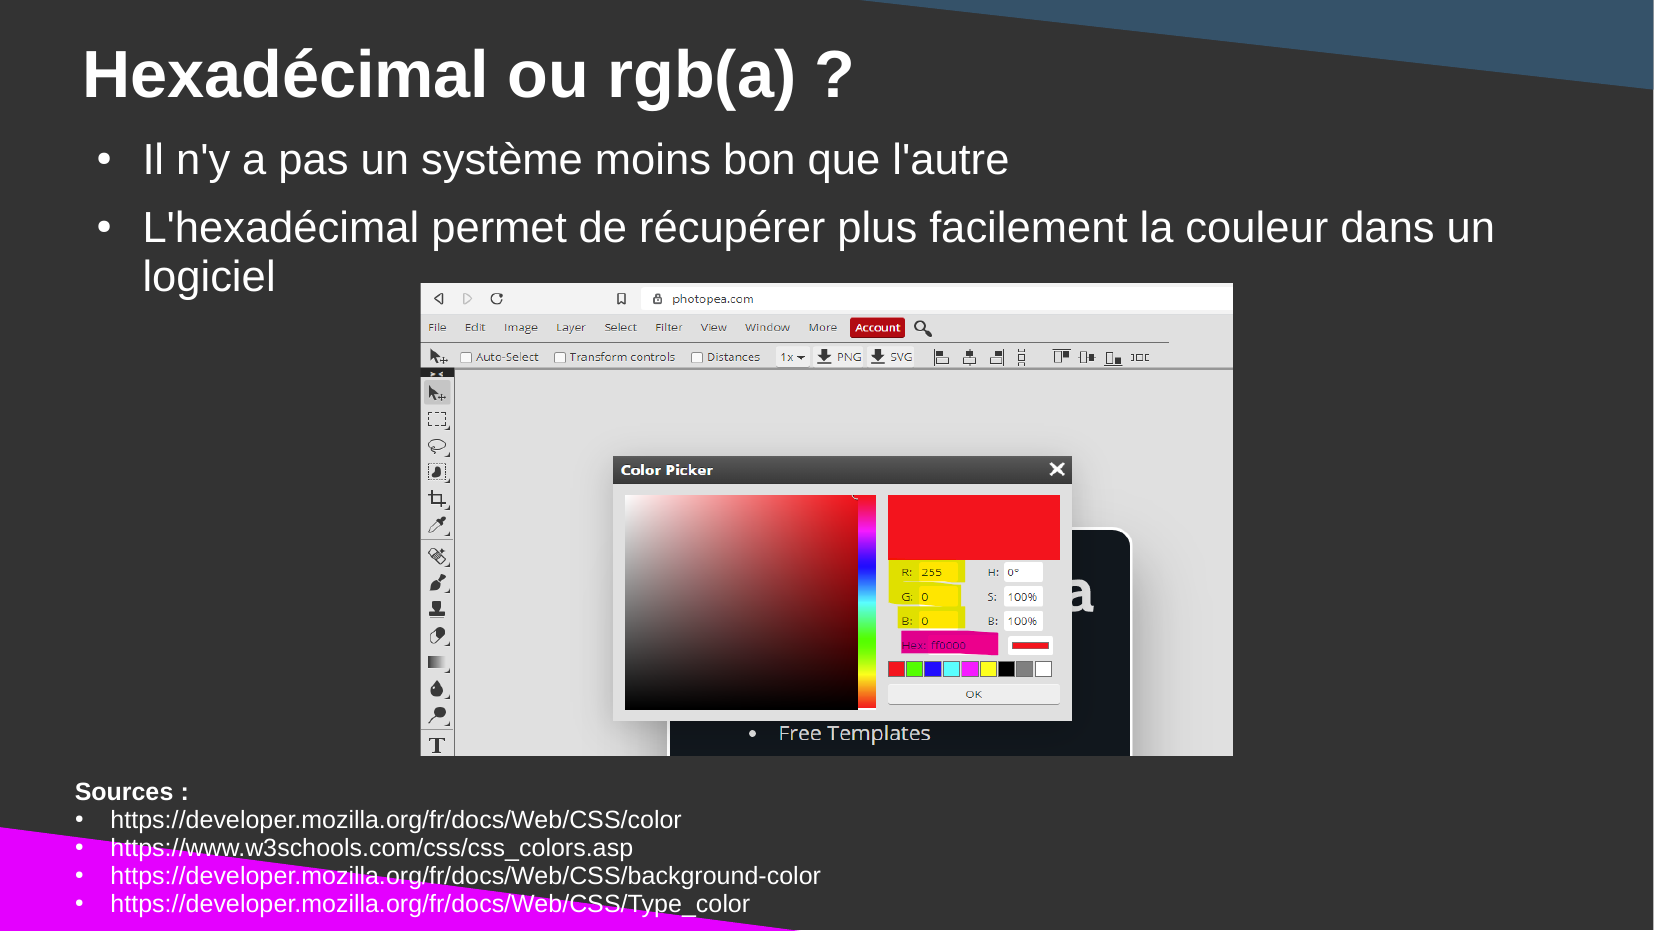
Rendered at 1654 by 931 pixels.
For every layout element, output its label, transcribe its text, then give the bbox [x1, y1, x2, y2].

picture [420, 283, 1233, 756]
text_box Sources : https://developer.mozilla.org/fr/docs/Web/CSS/color https://www.w3schools.com/css/css_colors.asp https://developer.mozilla.org/fr/docs/Web/CSS/background-color https://developer.mozilla.org/fr/docs/Web/CSS/Type_color [60, 770, 863, 926]
text_box [859, 0, 1654, 90]
text_box [0, 827, 801, 931]
list Il n'y a pas un système moins bon que l'autre L'hexadécimal permet de récupérer plus facilement la couleur dans un logiciel [80, 135, 1605, 302]
title Hexadécimal ou rgb(a) ? [82, 37, 1571, 122]
